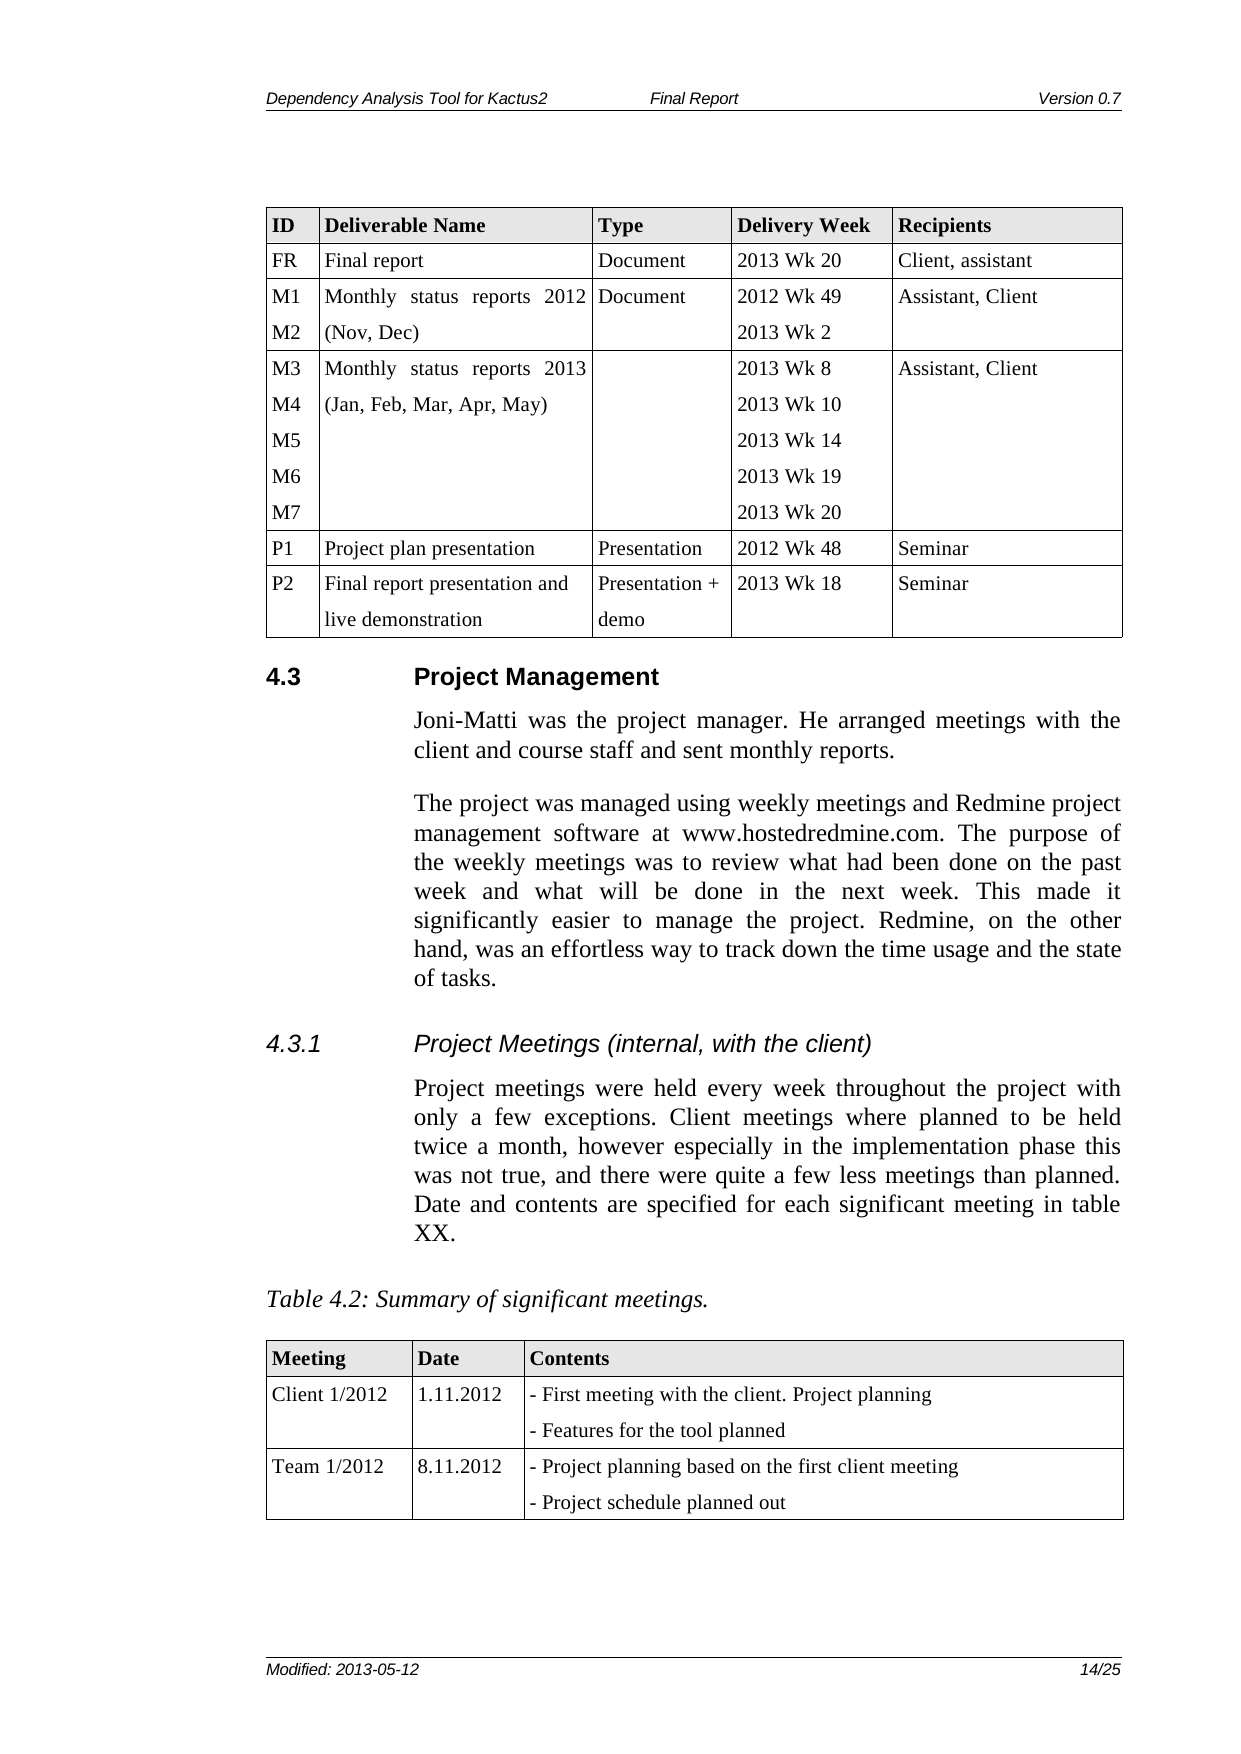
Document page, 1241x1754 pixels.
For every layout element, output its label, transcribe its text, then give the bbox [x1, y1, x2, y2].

table_cell Assistant, Client [893, 279, 1122, 350]
table_cell Presentation [593, 531, 731, 565]
table_cell [593, 351, 731, 529]
table_cell 8.11.2012 [413, 1449, 524, 1519]
table_header Recipients [893, 208, 1122, 242]
table_cell Document [593, 279, 731, 350]
table_cell Team 1/2012 [267, 1449, 412, 1519]
text Joni-Matti was the project manager. He arranged meetings with the client and course staff and sent monthly reports. [413, 705, 1122, 763]
table_cell Client 1/2012 [267, 1377, 412, 1448]
table_header Delivery Week [732, 208, 892, 242]
table_cell 2012 Wk 48 [732, 531, 892, 565]
table_cell - First meeting with the client. Project planning - Features for the tool planned [525, 1377, 1123, 1448]
table_cell Final report presentation and live demonstration [320, 566, 592, 637]
table_cell P1 [267, 531, 319, 565]
table_cell Final report [320, 244, 592, 278]
table_cell Monthly status reports 2012 (Nov, Dec) [320, 279, 592, 350]
table_cell 2013 Wk 18 [732, 566, 892, 637]
subtitle Project Meetings (internal, with the client) [266, 1029, 1122, 1058]
table_cell 1.11.2012 [413, 1377, 524, 1448]
table_header Meeting [267, 1341, 412, 1376]
text The project was managed using weekly meetings and Redmine project management software at www.hostedredmine.com. The purpose of the weekly meetings was to review what had been done on the past week and what will be done in the next week. This made it significantly easier to manage the project. Redmine, on the other hand, was an effortless way to track down the time usage and the state of tasks. [413, 788, 1122, 992]
table_cell 2013 Wk 8 2013 Wk 10 2013 Wk 14 2013 Wk 19 2013 Wk 20 [732, 351, 892, 529]
table_header Deliverable Name [320, 208, 592, 242]
table_cell M1 M2 [267, 279, 319, 350]
table_cell P2 [267, 566, 319, 637]
table_cell 2013 Wk 20 [732, 244, 892, 278]
table_cell - Project planning based on the first client meeting - Project schedule planned out [525, 1449, 1123, 1519]
table_cell Client, assistant [893, 244, 1122, 278]
table_cell Assistant, Client [893, 351, 1122, 529]
table_header Date [413, 1341, 524, 1376]
subtitle Project Management [266, 662, 1122, 691]
table_header ID [267, 208, 319, 242]
text Project meetings were held every week throughout the project with only a few exceptions. Client meetings where planned to be held twice a month, however especially in the implementation phase this was not true, and there were quite a few less meetings than planned. Date and contents are specified for each significant meeting in table XX. [413, 1073, 1122, 1247]
table_cell Document [593, 244, 731, 278]
table_cell FR [267, 244, 319, 278]
table_cell Seminar [893, 531, 1122, 565]
table_cell Presentation + demo [593, 566, 731, 637]
text Table 4.2: Summary of significant meetings. [266, 1284, 1122, 1313]
table_cell 2012 Wk 49 2013 Wk 2 [732, 279, 892, 350]
table_cell M3 M4 M5 M6 M7 [267, 351, 319, 529]
table_cell Seminar [893, 566, 1122, 637]
table_cell Project plan presentation [320, 531, 592, 565]
table_header Type [593, 208, 731, 242]
table_header Contents [525, 1341, 1123, 1376]
table_cell Monthly status reports 2013 (Jan, Feb, Mar, Apr, May) [320, 351, 592, 529]
